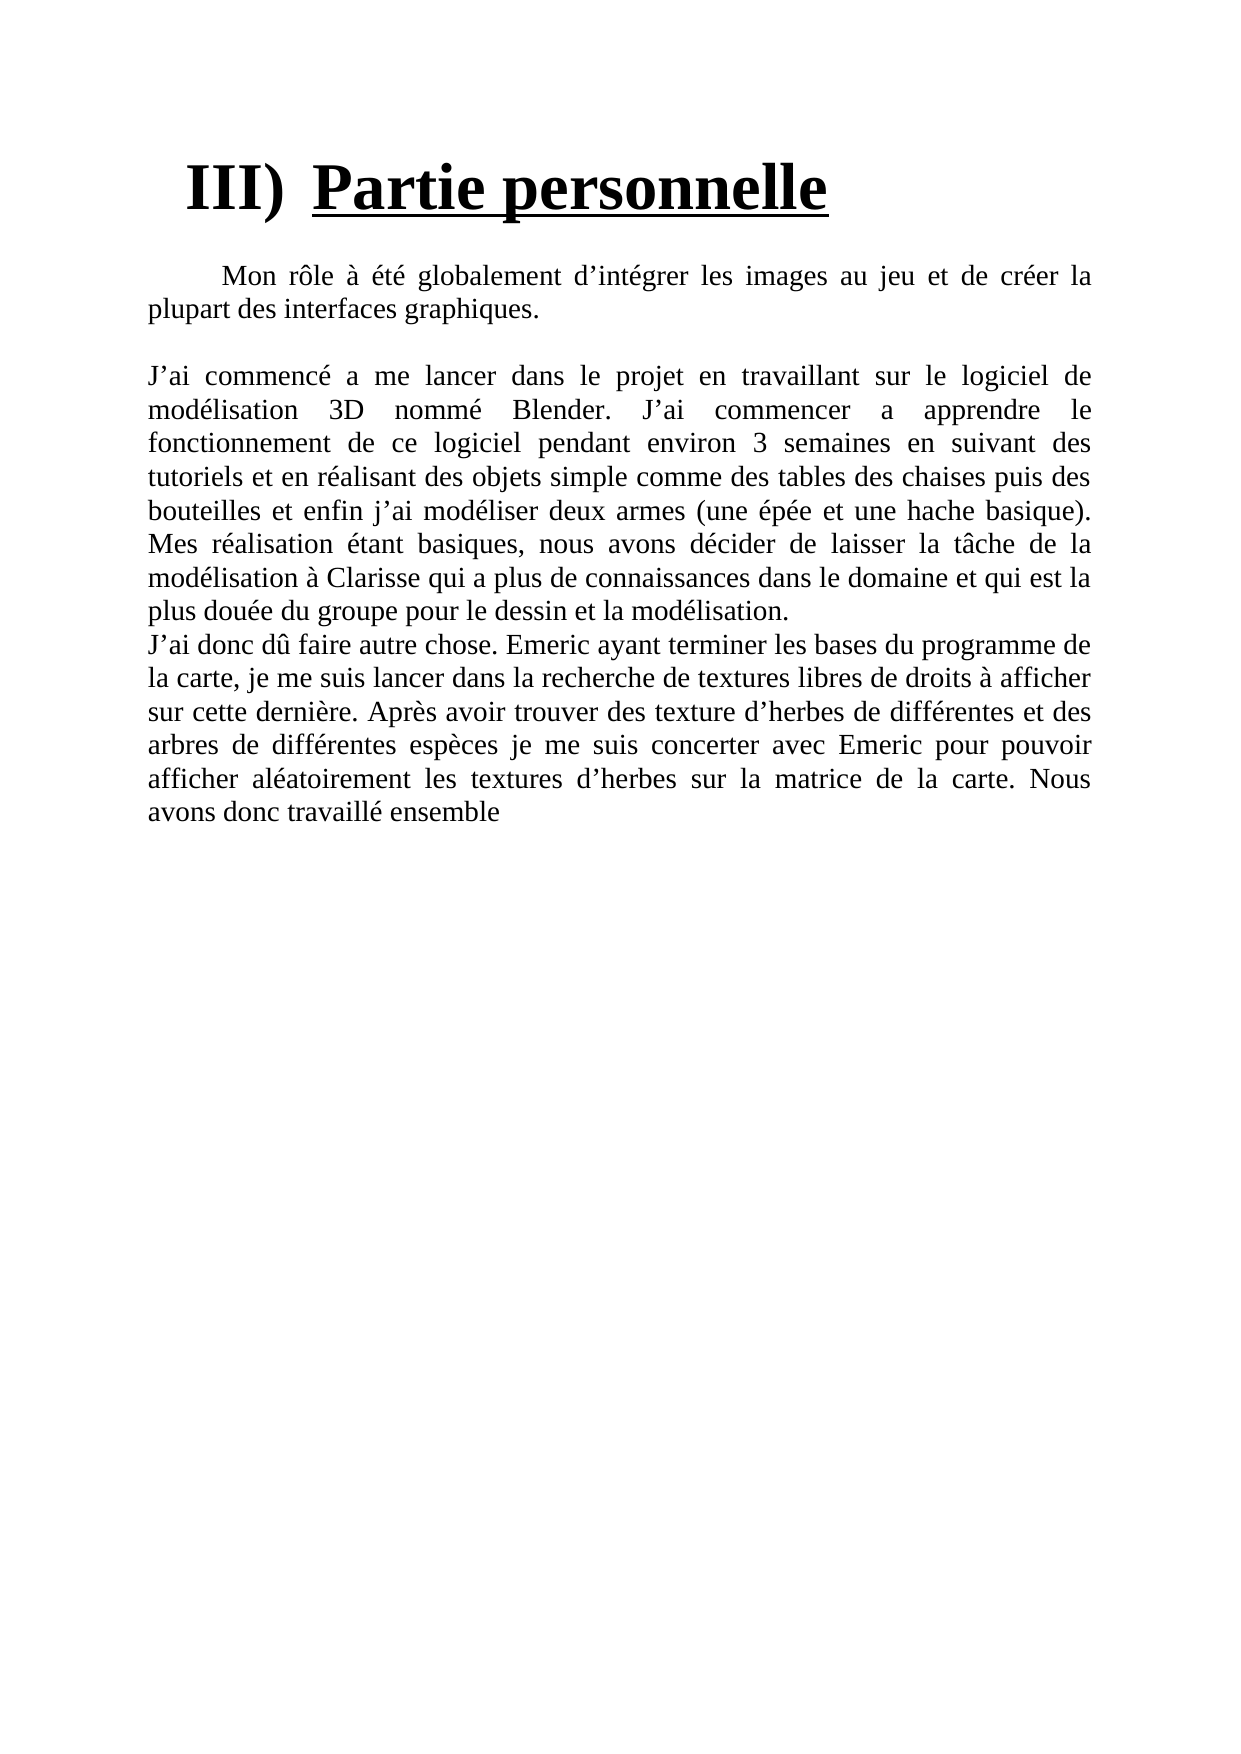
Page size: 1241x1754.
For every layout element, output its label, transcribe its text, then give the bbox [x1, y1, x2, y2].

text J’ai donc dû faire autre chose. Emeric ayant terminer les bases du programme de la carte, je me suis lancer dans la recherche de textures libres de droits à afficher sur cette dernière. Après avoir trouver des texture d’herbes de différentes et des arbres de différentes espèces je me suis concerter avec Emeric pour pouvoir afficher aléatoirement les textures d’herbes sur la matrice de la carte. Nous avons donc travaillé ensemble [148, 627, 1093, 828]
list Partie personnelle [185, 148, 1093, 224]
text Mon rôle à été globalement d’intégrer les images au jeu et de créer la plupart des interfaces graphiques. [148, 258, 1093, 325]
text J’ai commencé a me lancer dans le projet en travaillant sur le logiciel de modélisation 3D nommé Blender. J’ai commencer a apprendre le fonctionnement de ce logiciel pendant environ 3 semaines en suivant des tutoriels et en réalisant des objets simple comme des tables des chaises puis des bouteilles et enfin j’ai modéliser deux armes (une épée et une hache basique). Mes réalisation étant basiques, nous avons décider de laisser la tâche de la modélisation à Clarisse qui a plus de connaissances dans le domaine et qui est la plus douée du groupe pour le dessin et la modélisation. [148, 358, 1093, 627]
